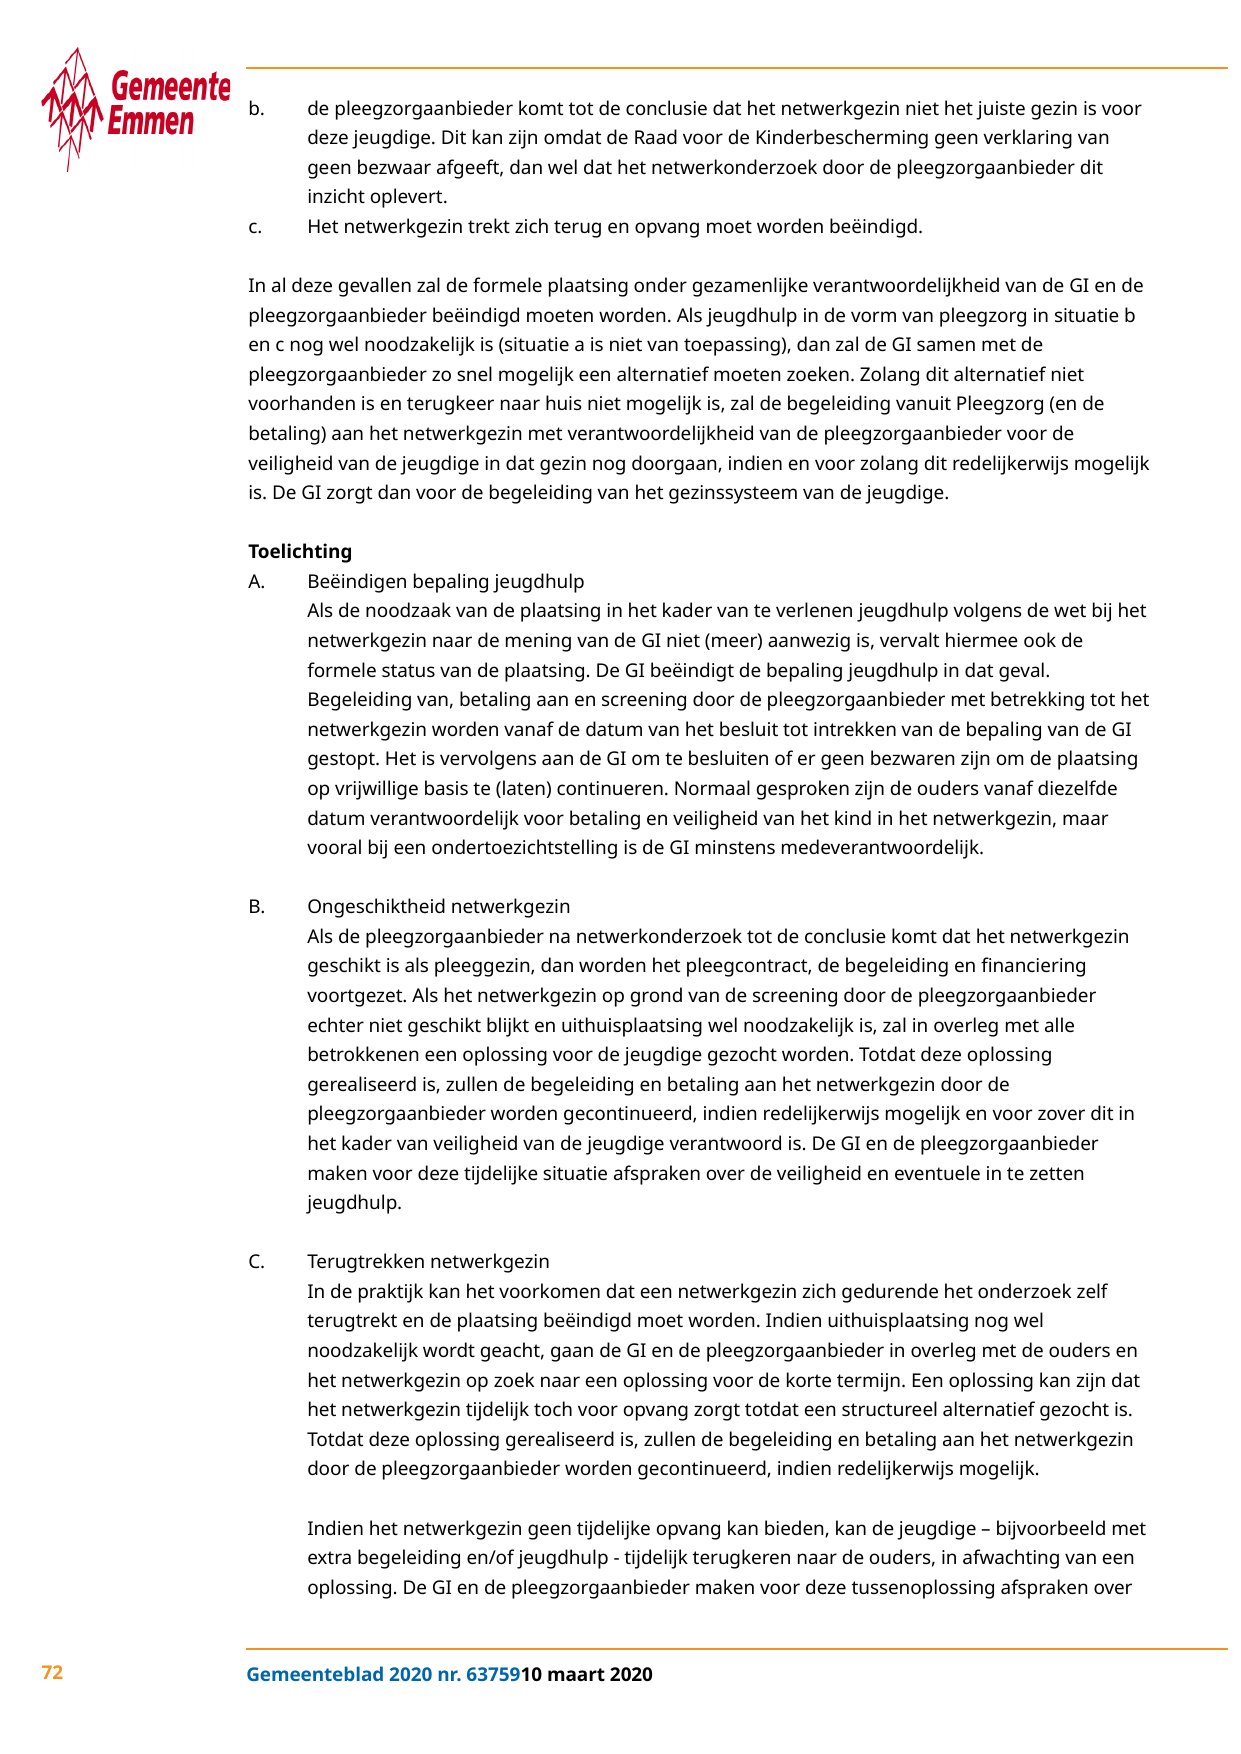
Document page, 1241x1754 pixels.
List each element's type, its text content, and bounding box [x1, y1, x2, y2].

list Terugtrekken netwerkgezin [248, 1248, 1152, 1274]
text In al deze gevallen zal de formele plaatsing onder gezamenlijke verantwoordelijkheid van de GI en de pleegzorgaanbieder beëindigd moeten worden. Als jeugdhulp in de vorm van pleegzorg in situatie b en c nog wel noodzakelijk is (situatie a is niet van toepassing), dan zal de GI samen met de pleegzorgaanbieder zo snel mogelijk een alternatief moeten zoeken. Zolang dit alternatief niet voorhanden is en terugkeer naar huis niet mogelijk is, zal de begeleiding vanuit Pleegzorg (en de betaling) aan het netwerkgezin met verantwoordelijkheid van de pleegzorgaanbieder voor de veiligheid van de jeugdige in dat gezin nog doorgaan, indien en voor zolang dit redelijkerwijs mogelijk is. De GI zorgt dan voor de begeleiding van het gezinssysteem van de jeugdige. [248, 272, 1152, 505]
text Toelichting [248, 538, 1152, 564]
list Als de pleegzorgaanbieder na netwerkonderzoek tot de conclusie komt dat het netwerkgezin geschikt is als pleeggezin, dan worden het pleegcontract, de begeleiding en financiering voortgezet. Als het netwerkgezin op grond van de screening door de pleegzorgaanbieder echter niet geschikt blijkt en uithuisplaatsing wel noodzakelijk is, zal in overleg met alle betrokkenen een oplossing voor de jeugdige gezocht worden. Totdat deze oplossing gerealiseerd is, zullen de begeleiding en betaling aan het netwerkgezin door de pleegzorgaanbieder worden gecontinueerd, indien redelijkerwijs mogelijk en voor zover dit in het kader van veiligheid van de jeugdige verantwoord is. De GI en de pleegzorgaanbieder maken voor deze tijdelijke situatie afspraken over de veiligheid en eventuele in te zetten jeugdhulp. [248, 923, 1152, 1215]
list Het netwerkgezin trekt zich terug en opvang moet worden beëindigd. [248, 213, 1152, 239]
list Beëindigen bepaling jeugdhulp [248, 568, 1152, 594]
list de pleegzorgaanbieder komt tot de conclusie dat het netwerkgezin niet het juiste gezin is voor deze jeugdige. Dit kan zijn omdat de Raad voor de Kinderbescherming geen verklaring van geen bezwaar afgeeft, dan wel dat het netwerkonderzoek door de pleegzorgaanbieder dit inzicht oplevert. [248, 95, 1152, 209]
picture [41, 47, 231, 172]
list Als de noodzaak van de plaatsing in het kader van te verlenen jeugdhulp volgens de wet bij het netwerkgezin naar de mening van de GI niet (meer) aanwezig is, vervalt hiermee ook de formele status van de plaatsing. De GI beëindigt de bepaling jeugdhulp in dat geval. Begeleiding van, betaling aan en screening door de pleegzorgaanbieder met betrekking tot het netwerkgezin worden vanaf de datum van het besluit tot intrekken van de bepaling van de GI gestopt. Het is vervolgens aan de GI om te besluiten of er geen bezwaren zijn om de plaatsing op vrijwillige basis te (laten) continueren. Normaal gesproken zijn de ouders vanaf diezelfde datum verantwoordelijk voor betaling en veiligheid van het kind in het netwerkgezin, maar vooral bij een ondertoezichtstelling is de GI minstens medeverantwoordelijk. [248, 598, 1152, 860]
list Ongeschiktheid netwerkgezin [248, 893, 1152, 919]
list Indien het netwerkgezin geen tijdelijke opvang kan bieden, kan de jeugdige – bijvoorbeeld met extra begeleiding en/of jeugdhulp - tijdelijk terugkeren naar de ouders, in afwachting van een oplossing. De GI en de pleegzorgaanbieder maken voor deze tussenoplossing afspraken over [248, 1515, 1152, 1600]
list In de praktijk kan het voorkomen dat een netwerkgezin zich gedurende het onderzoek zelf terugtrekt en de plaatsing beëindigd moet worden. Indien uithuisplaatsing nog wel noodzakelijk wordt geacht, gaan de GI en de pleegzorgaanbieder in overleg met de ouders en het netwerkgezin op zoek naar een oplossing voor de korte termijn. Een oplossing kan zijn dat het netwerkgezin tijdelijk toch voor opvang zorgt totdat een structureel alternatief gezocht is. Totdat deze oplossing gerealiseerd is, zullen de begeleiding en betaling aan het netwerkgezin door de pleegzorgaanbieder worden gecontinueerd, indien redelijkerwijs mogelijk. [248, 1278, 1152, 1481]
